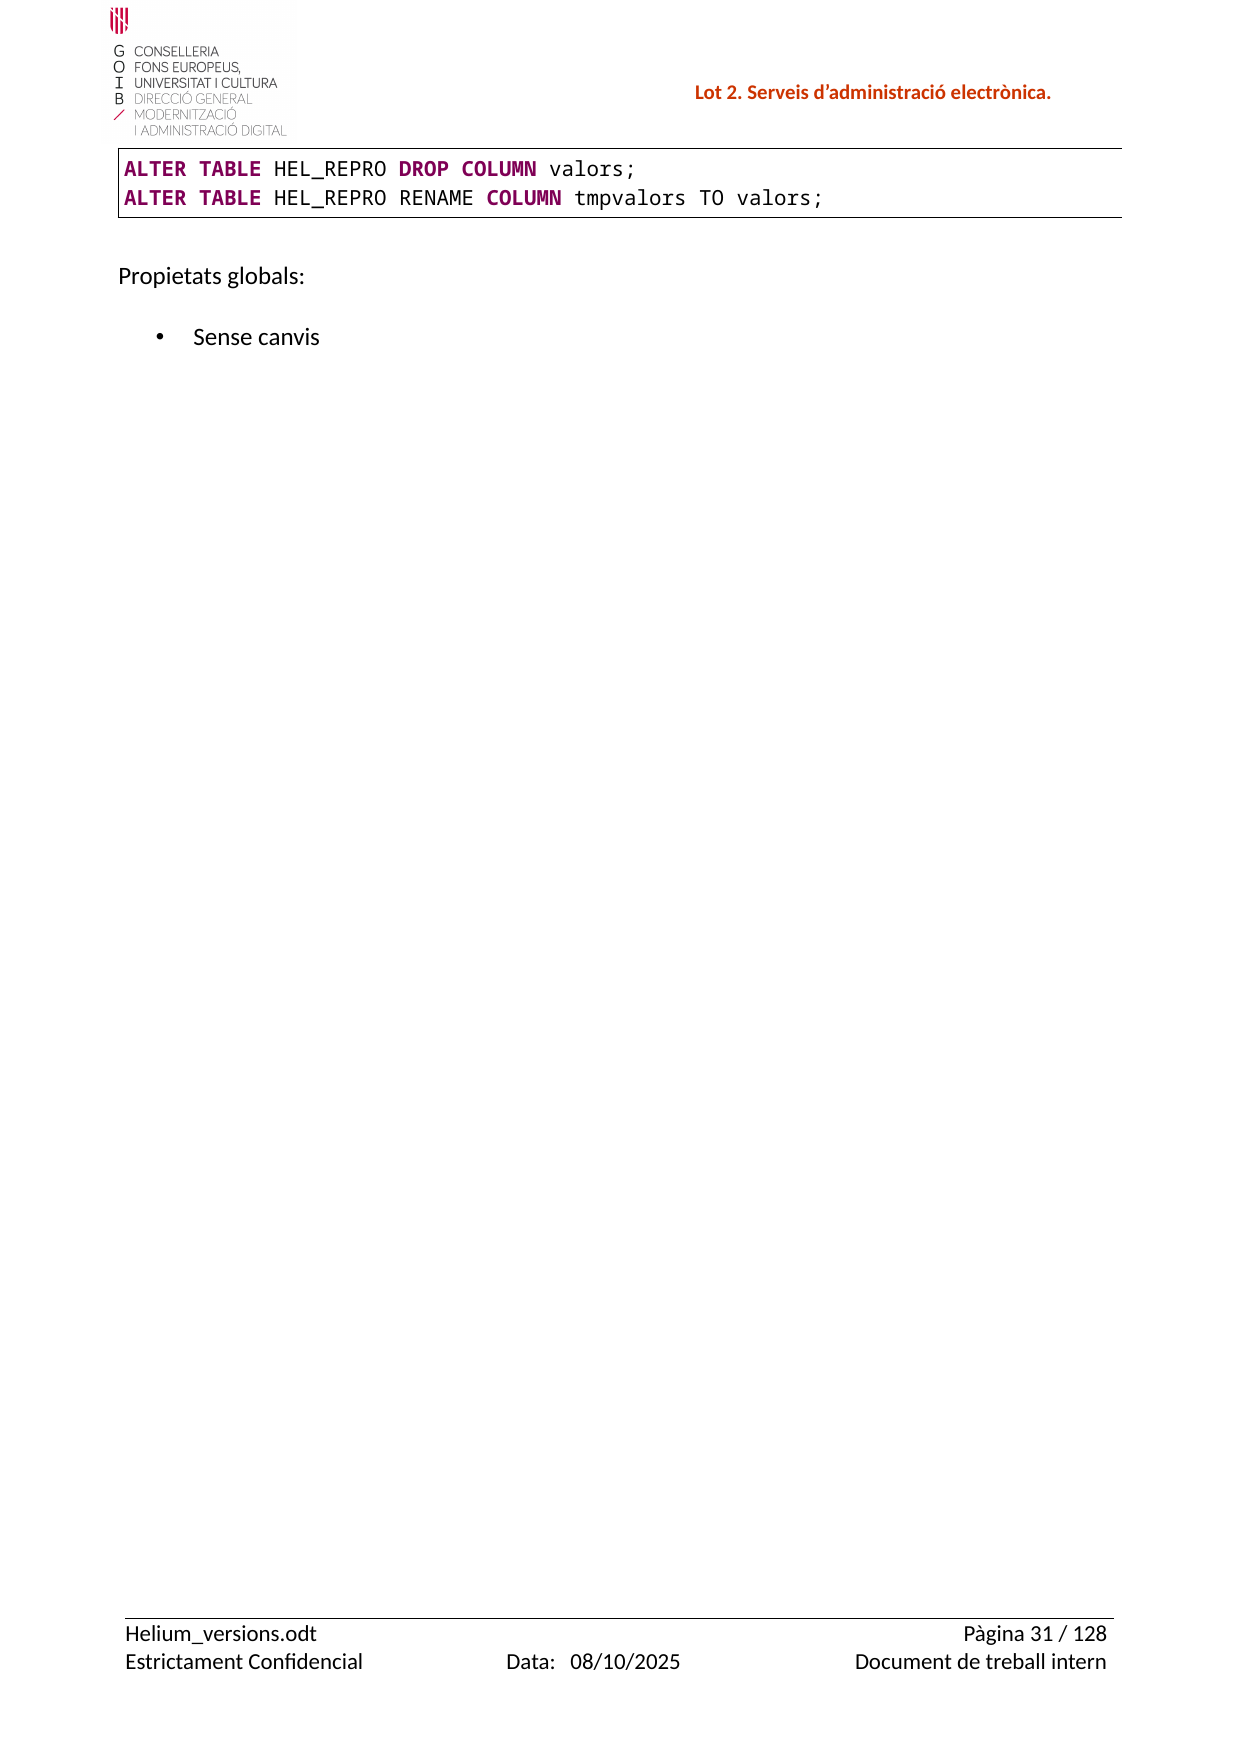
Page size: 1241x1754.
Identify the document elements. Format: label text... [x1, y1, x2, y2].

picture [100, 0, 297, 144]
list Sense canvis [156, 322, 1122, 352]
table_header ALTER TABLE HEL_REPRO DROP COLUMN valors; ALTER TABLE HEL_REPRO RENAME COLUMN tmpvalors TO valors; [119, 149, 1122, 217]
text Propietats globals: [118, 261, 1122, 291]
